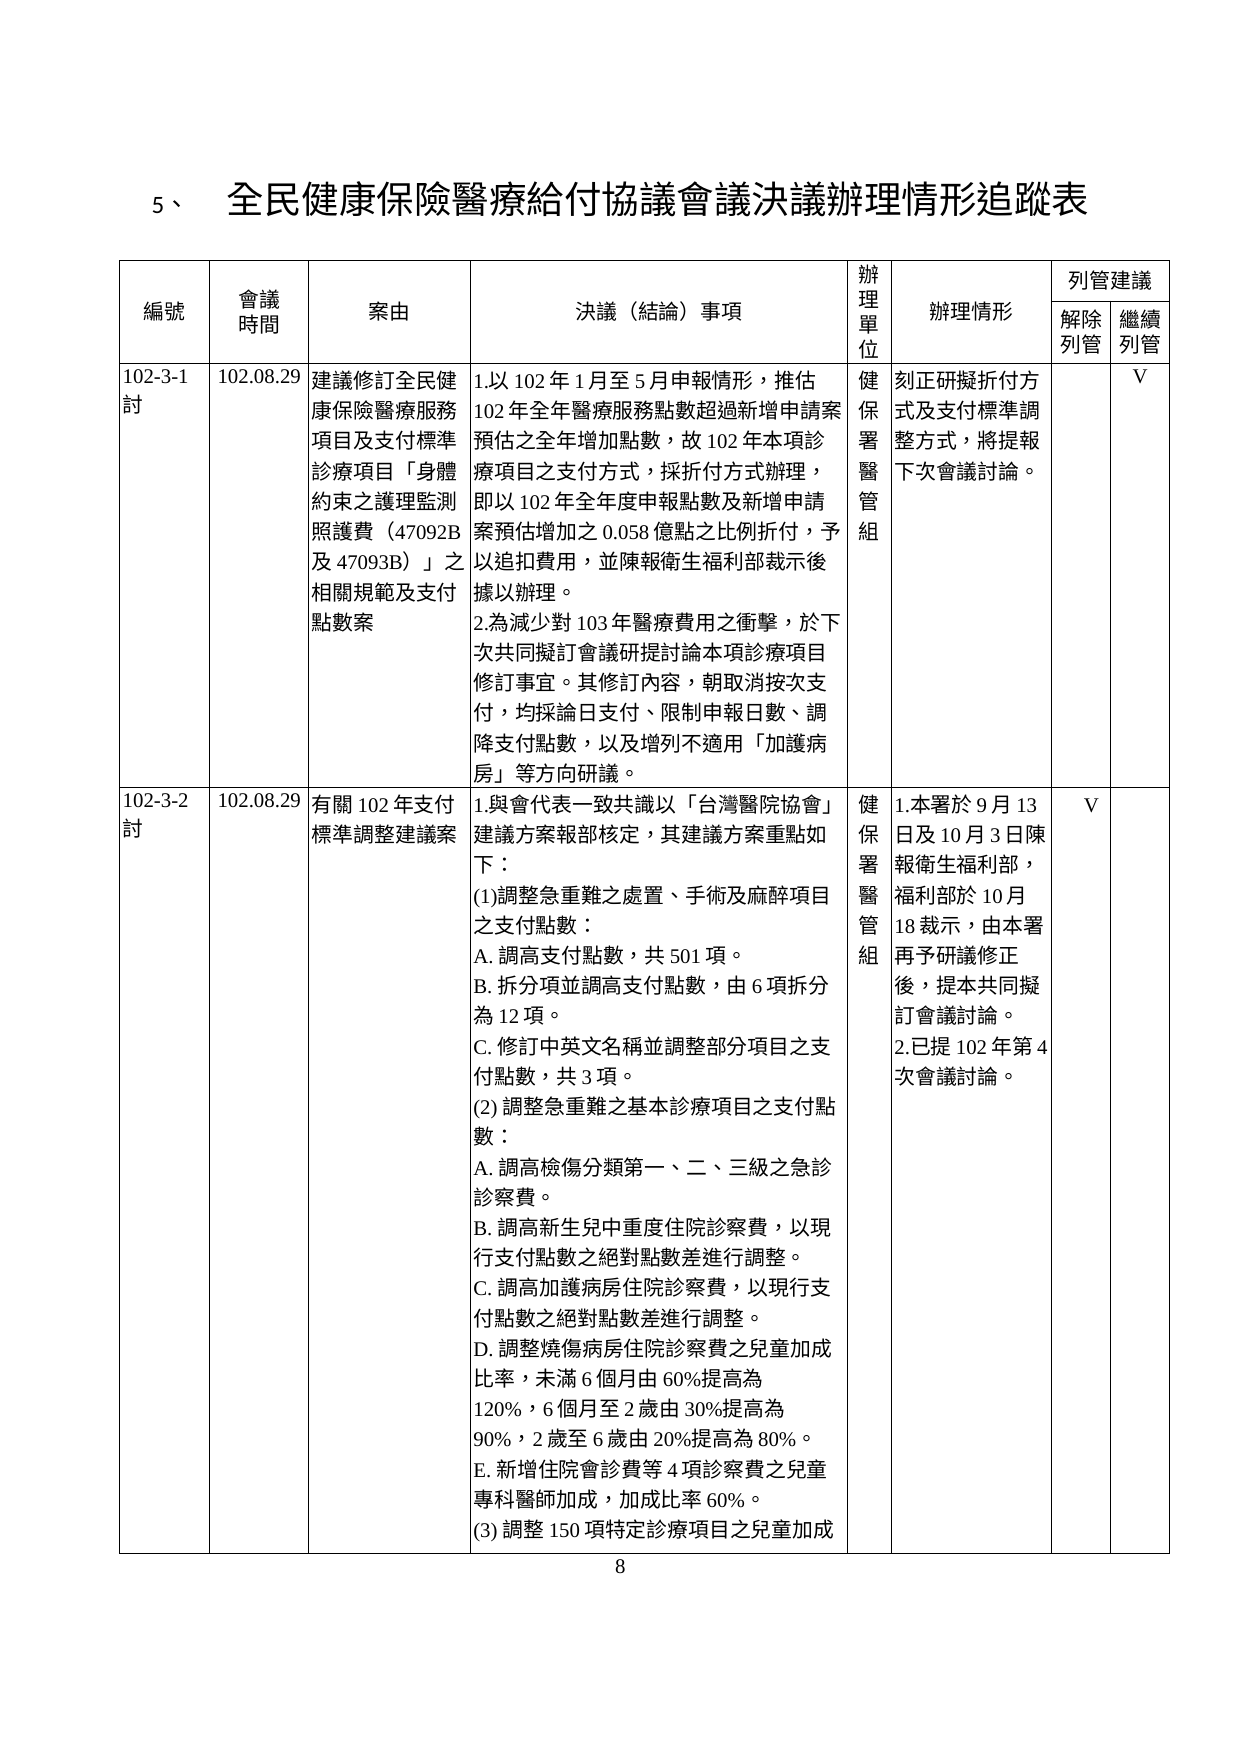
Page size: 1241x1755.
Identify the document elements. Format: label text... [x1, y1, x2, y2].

table_cell 有關102年支付標準調整建議案 [309, 788, 470, 1553]
table_cell 102-3-2討 [120, 788, 209, 1553]
table_cell 102.08.29 [210, 788, 308, 1553]
table_header 決議（結論）事項 [471, 261, 847, 363]
table_cell 1.本署於9月13日及10月3日陳報衛生福利部，福利部於10月18裁示，由本署再予研議修正後，提本共同擬訂會議討論。 2.已提102年第4次會議討論。 [892, 788, 1051, 1553]
table_cell [1111, 788, 1169, 1553]
table_cell 健保署醫管組 [848, 364, 891, 787]
table_cell 1.與會代表一致共識以「台灣醫院協會」建議方案報部核定，其建議方案重點如下： (1)調整急重難之處置、手術及麻醉項目之支付點數： A. 調高支付點數，共501項。 B. 拆分項並調高支付點數，由6項拆分為12項。 C. 修訂中英文名稱並調整部分項目之支付點數，共3項。 (2) 調整急重難之基本診療項目之支付點數： A. 調高檢傷分類第一、二、三級之急診診察費。 B. 調高新生兒中重度住院診察費，以現行支付點數之絕對點數差進行調整。 C. 調高加護病房住院診察費，以現行支付點數之絕對點數差進行調整。 D. 調整燒傷病房住院診察費之兒童加成比率，未滿6個月由60%提高為120%，6個月至2歲由30%提高為90%，2歲至6歲由20%提高為80%。 E. 新增住院會診費等4項診察費之兒童專科醫師加成，加成比率60%。 (3) 調整150項特定診療項目之兒童加成 [471, 788, 847, 1553]
table_header 案由 [309, 261, 470, 363]
table_cell 102.08.29 [210, 364, 308, 787]
table_cell 102-3-1討 [120, 364, 209, 787]
subtitle 全民健康保險醫療給付協議會議決議辦理情形追蹤表 [118, 174, 1122, 224]
table_cell 繼續列管 [1111, 302, 1169, 363]
table_cell 建議修訂全民健康保險醫療服務項目及支付標準診療項目「身體約束之護理監測照護費（47092B及47093B）」之相關規範及支付點數案 [309, 364, 470, 787]
table_header 辦理情形 [892, 261, 1051, 363]
table_cell V [1111, 364, 1169, 787]
table_cell 解除列管 [1052, 302, 1110, 363]
table_header 編號 [120, 261, 209, 363]
table_header 列管建議 [1052, 261, 1169, 301]
table_cell 刻正研擬折付方式及支付標準調整方式，將提報下次會議討論。 [892, 364, 1051, 787]
table_cell [1052, 364, 1110, 787]
table_cell 1.以102年1月至5月申報情形，推估102年全年醫療服務點數超過新增申請案預估之全年增加點數，故102年本項診療項目之支付方式，採折付方式辦理，即以102年全年度申報點數及新增申請案預估增加之0.058億點之比例折付，予以追扣費用，並陳報衛生福利部裁示後據以辦理。 2.為減少對103年醫療費用之衝擊，於下次共同擬訂會議研提討論本項診療項目修訂事宜。其修訂內容，朝取消按次支付，均採論日支付、限制申報日數、調降支付點數，以及增列不適用「加護病房」等方向研議。 [471, 364, 847, 787]
table_header 會議 時間 [210, 261, 308, 363]
table_cell V [1052, 788, 1110, 1553]
table_header 辦理單位 [848, 261, 891, 363]
table_cell 健保署醫管組 [848, 788, 891, 1553]
